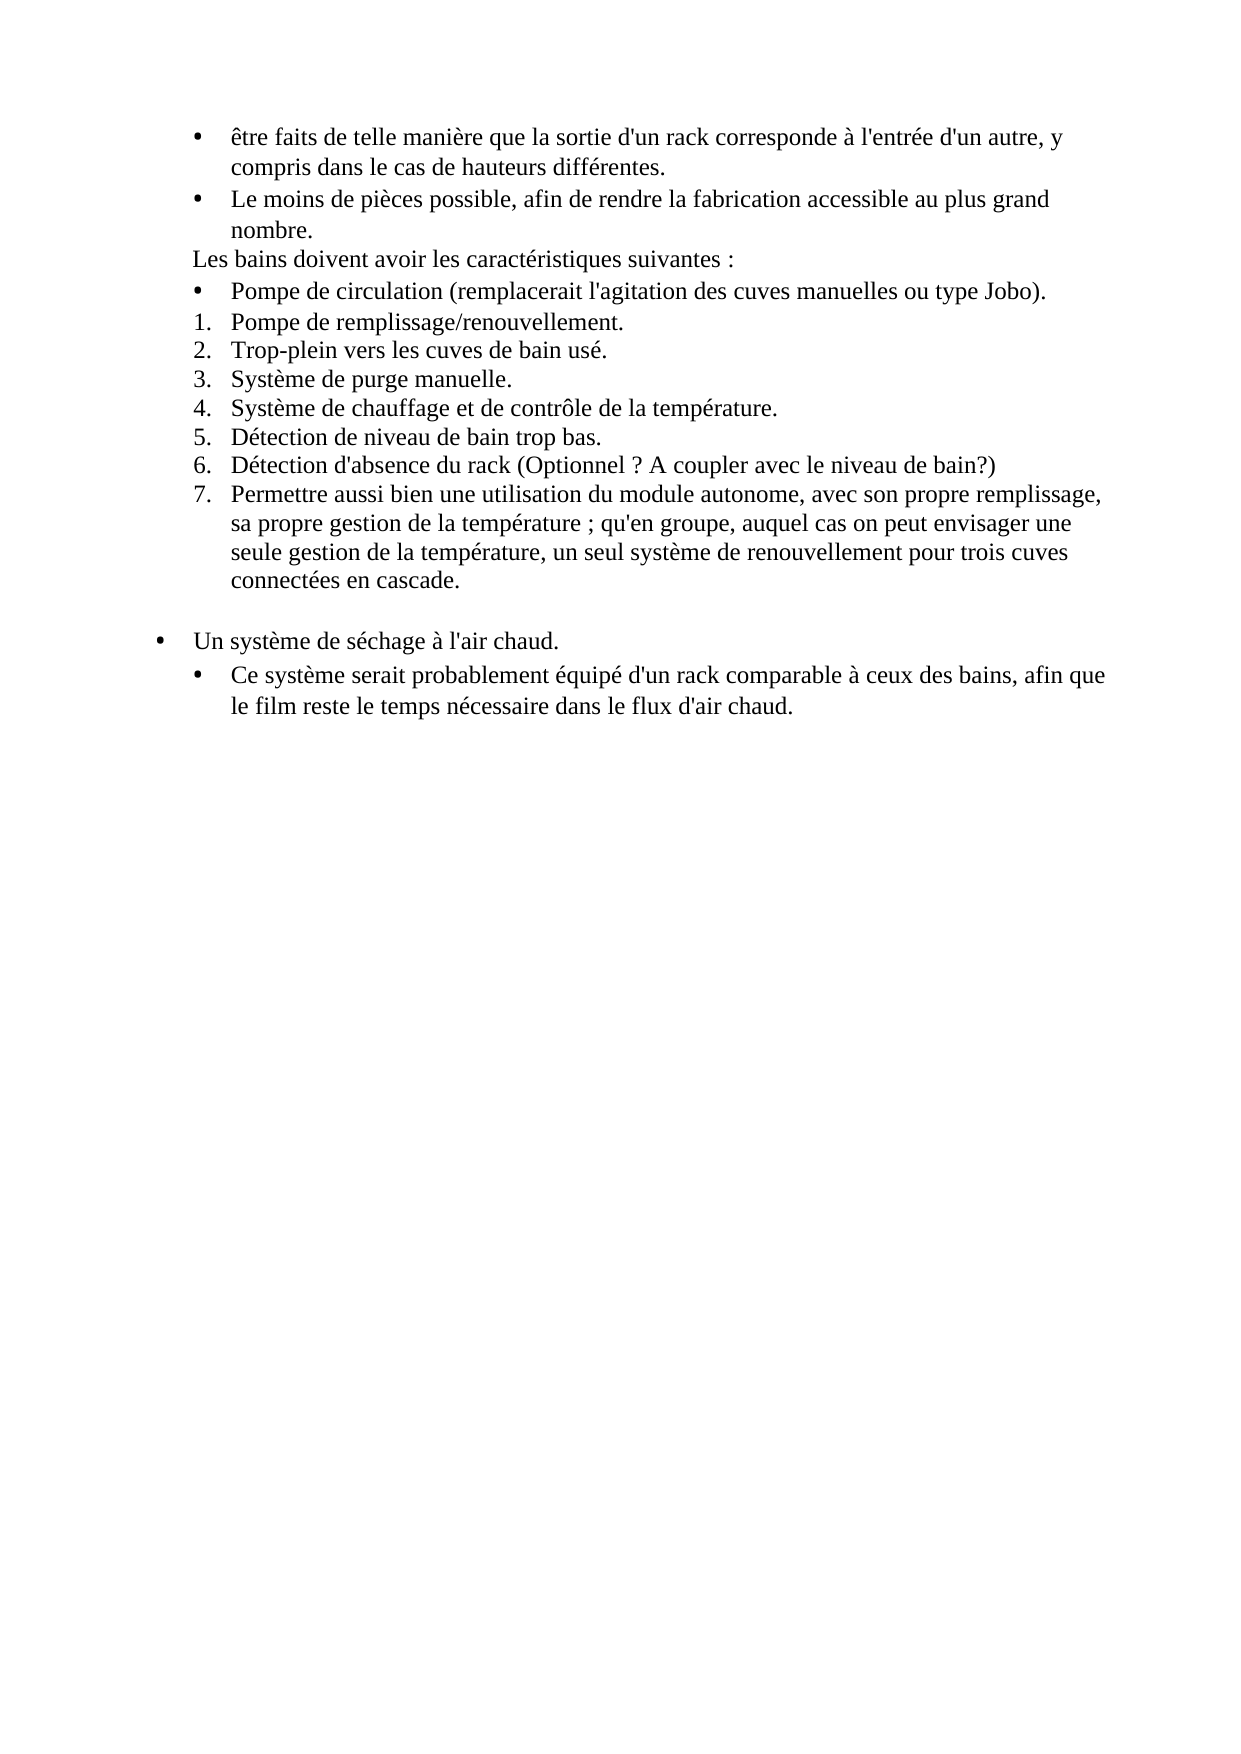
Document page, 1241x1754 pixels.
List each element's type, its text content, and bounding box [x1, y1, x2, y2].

list être faits de telle manière que la sortie d'un rack corresponde à l'entrée d'un autre, y compris dans le cas de hauteurs différentes. [193, 118, 1122, 181]
list Système de chauffage et de contrôle de la température. [193, 393, 1122, 422]
list Le moins de pièces possible, afin de rendre la fabrication accessible au plus grand nombre. [193, 181, 1122, 244]
text Les bains doivent avoir les caractéristiques suivantes : [118, 244, 1122, 272]
list Pompe de circulation (remplacerait l'agitation des cuves manuelles ou type Jobo). [193, 272, 1122, 307]
list Permettre aussi bien une utilisation du module autonome, avec son propre remplissage, sa propre gestion de la température ; qu'en groupe, auquel cas on peut envisager une seule gestion de la température, un seul système de renouvellement pour trois cuves connectées en cascade. [193, 479, 1122, 594]
list Système de purge manuelle. [193, 364, 1122, 393]
list Un système de séchage à l'air chaud. [156, 623, 1122, 657]
list Ce système serait probablement équipé d'un rack comparable à ceux des bains, afin que le film reste le temps nécessaire dans le flux d'air chaud. [193, 657, 1122, 720]
list Pompe de remplissage/renouvellement. [193, 307, 1122, 335]
list Détection de niveau de bain trop bas. [193, 422, 1122, 450]
list Détection d'absence du rack (Optionnel ? A coupler avec le niveau de bain?) [193, 450, 1122, 479]
list Trop-plein vers les cuves de bain usé. [193, 335, 1122, 364]
